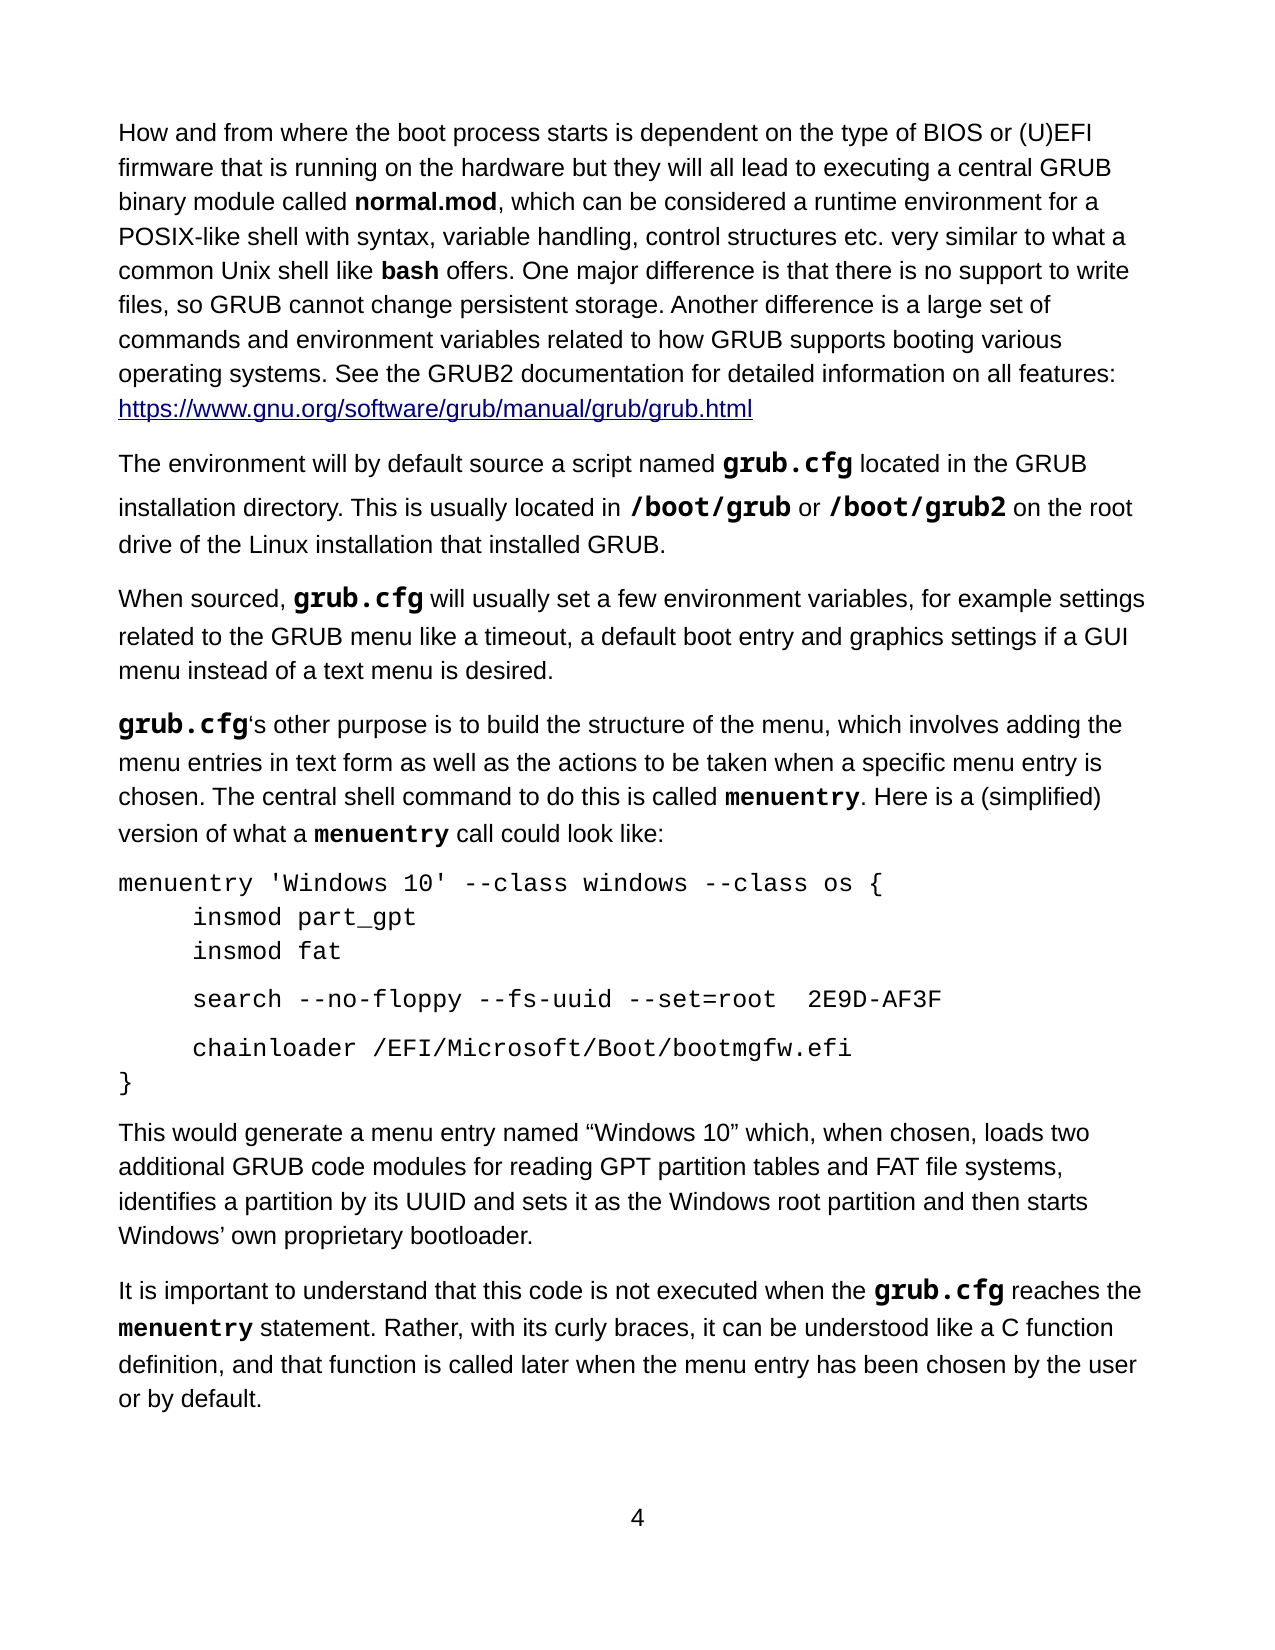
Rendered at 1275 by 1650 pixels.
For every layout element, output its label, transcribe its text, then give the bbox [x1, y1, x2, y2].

text chainloader /EFI/Microsoft/Boot/bootmgfw.efi } [118, 1035, 1157, 1098]
text How and from where the boot process starts is dependent on the type of BIOS or (U)EFI firmware that is running on the hardware but they will all lead to executing a central GRUB binary module called normal.mod, which can be considered a runtime environment for a POSIX-like shell with syntax, variable handling, control structures etc. very similar to what a common Unix shell like bash offers. One major difference is that there is no support to write files, so GRUB cannot change persistent storage. Another difference is a large set of commands and environment variables related to how GRUB supports booting various operating systems. See the GRUB2 documentation for detailed information on all features: https://www.gnu.org/software/grub/manual/grub/grub.html [118, 118, 1157, 423]
text When sourced, grub.cfg will usually set a few environment variables, for example settings related to the GRUB menu like a timeout, a default boot entry and graphics settings if a GUI menu instead of a text menu is desired. [118, 579, 1157, 685]
text search --no-floppy --fs-uuid --set=root 2E9D-AF3F [118, 987, 1157, 1015]
text menuentry 'Windows 10' --class windows --class os { insmod part_gpt insmod fat [118, 870, 1157, 967]
text It is important to understand that this code is not executed when the grub.cfg reaches the menuentry statement. Rather, with its curly braces, it can be understood like a C function definition, and that function is called later when the menu entry has been chosen by the user or by default. [118, 1270, 1157, 1413]
text grub.cfg‘s other purpose is to build the structure of the menu, which involves adding the menu entries in text form as well as the actions to be taken when a specific menu entry is chosen. The central shell command to do this is called menuentry. Here is a (simplified) version of what a menuentry call could look like: [118, 705, 1157, 850]
text This would generate a menu entry named “Windows 10” which, when chosen, loads two additional GRUB code modules for reading GPT partition tables and FAT file systems, identifies a partition by its UUID and sets it as the Windows root partition and then starts Windows’ own proprietary bootloader. [118, 1118, 1157, 1250]
text The environment will by default source a script named grub.cfg located in the GRUB installation directory. This is usually located in /boot/grub or /boot/grub2 on the root drive of the Linux installation that installed GRUB. [118, 443, 1157, 558]
